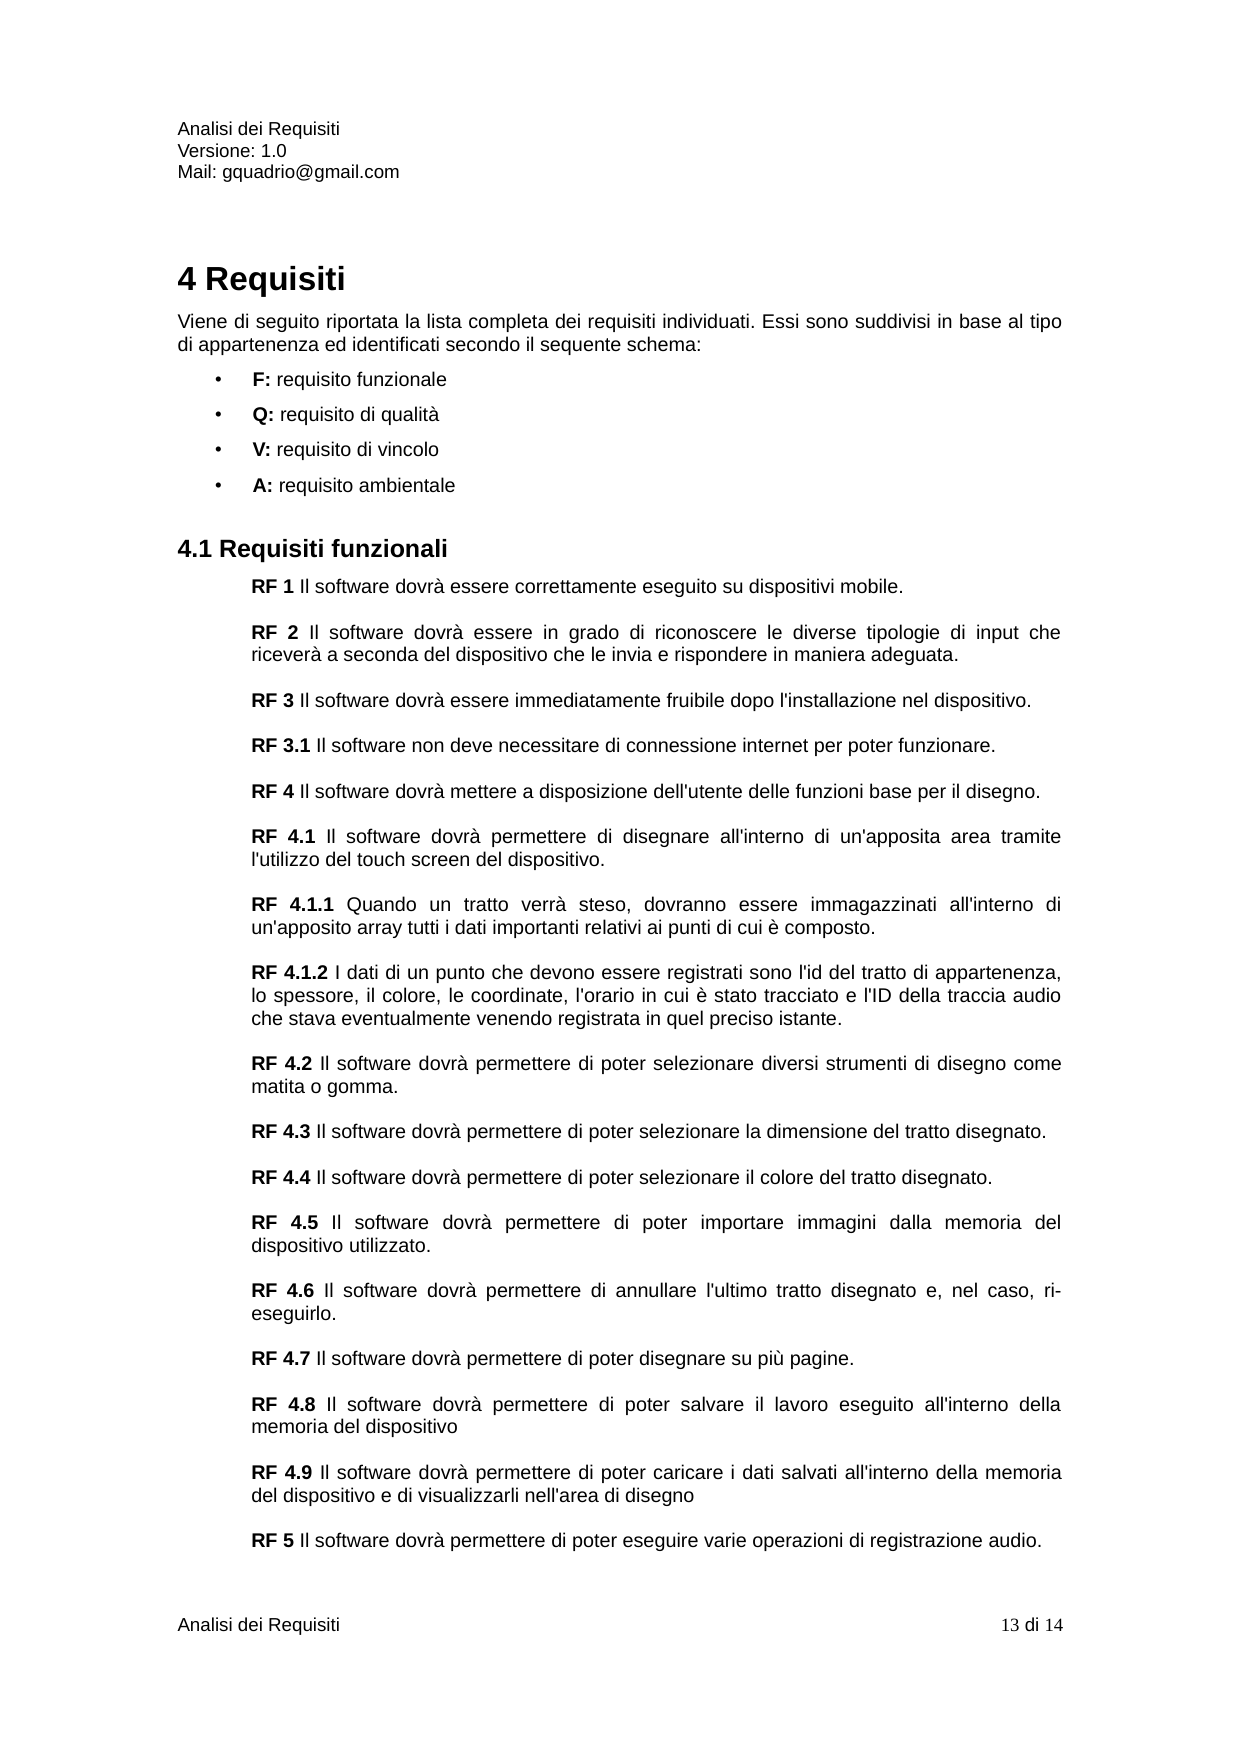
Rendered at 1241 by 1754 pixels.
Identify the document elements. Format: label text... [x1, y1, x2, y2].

text RF 4.4 Il software dovrà permettere di poter selezionare il colore del tratto disegnato. [251, 1166, 1063, 1188]
text RF 3 Il software dovrà essere immediatamente fruibile dopo l'installazione nel dispositivo. [251, 689, 1063, 711]
text RF 1 Il software dovrà essere correttamente eseguito su dispositivi mobile. [251, 575, 1063, 598]
text RF 4 Il software dovrà mettere a disposizione dell'utente delle funzioni base per il disegno. [251, 779, 1063, 802]
text RF 4.1.1 Quando un tratto verrà steso, dovranno essere immagazzinati all'interno di un'apposito array tutti i dati importanti relativi ai punti di cui è composto. [251, 893, 1063, 938]
text RF 4.8 Il software dovrà permettere di poter salvare il lavoro eseguito all'interno della memoria del dispositivo [251, 1393, 1063, 1438]
text RF 4.1 Il software dovrà permettere di disegnare all'interno di un'apposita area tramite l'utilizzo del touch screen del dispositivo. [251, 825, 1063, 870]
subtitle 4 Requisiti [177, 259, 1063, 297]
list V: requisito di vincolo [215, 438, 1063, 461]
subtitle 4.1 Requisiti funzionali [177, 534, 1063, 563]
text RF 4.9 Il software dovrà permettere di poter caricare i dati salvati all'interno della memoria del dispositivo e di visualizzarli nell'area di disegno [251, 1461, 1063, 1506]
text RF 4.3 Il software dovrà permettere di poter selezionare la dimensione del tratto disegnato. [251, 1120, 1063, 1143]
text RF 5 Il software dovrà permettere di poter eseguire varie operazioni di registrazione audio. [251, 1529, 1063, 1552]
list A: requisito ambientale [215, 474, 1063, 496]
text RF 3.1 Il software non deve necessitare di connessione internet per poter funzionare. [251, 734, 1063, 757]
list Q: requisito di qualità [215, 403, 1063, 426]
list F: requisito funzionale [215, 368, 1063, 391]
text RF 4.7 Il software dovrà permettere di poter disegnare su più pagine. [251, 1347, 1063, 1370]
text Viene di seguito riportata la lista completa dei requisiti individuati. Essi sono suddivisi in base al tipo di appartenenza ed identificati secondo il sequente schema: [177, 310, 1063, 355]
text RF 4.2 Il software dovrà permettere di poter selezionare diversi strumenti di disegno come matita o gomma. [251, 1052, 1063, 1097]
text RF 4.1.2 I dati di un punto che devono essere registrati sono l'id del tratto di appartenenza, lo spessore, il colore, le coordinate, l'orario in cui è stato tracciato e l'ID della traccia audio che stava eventualmente venendo registrata in quel preciso istante. [251, 961, 1063, 1029]
text RF 4.5 Il software dovrà permettere di poter importare immagini dalla memoria del dispositivo utilizzato. [251, 1211, 1063, 1256]
text RF 4.6 Il software dovrà permettere di annullare l'ultimo tratto disegnato e, nel caso, ri-eseguirlo. [251, 1279, 1063, 1324]
text RF 2 Il software dovrà essere in grado di riconoscere le diverse tipologie di input che riceverà a seconda del dispositivo che le invia e rispondere in maniera adeguata. [251, 621, 1063, 666]
